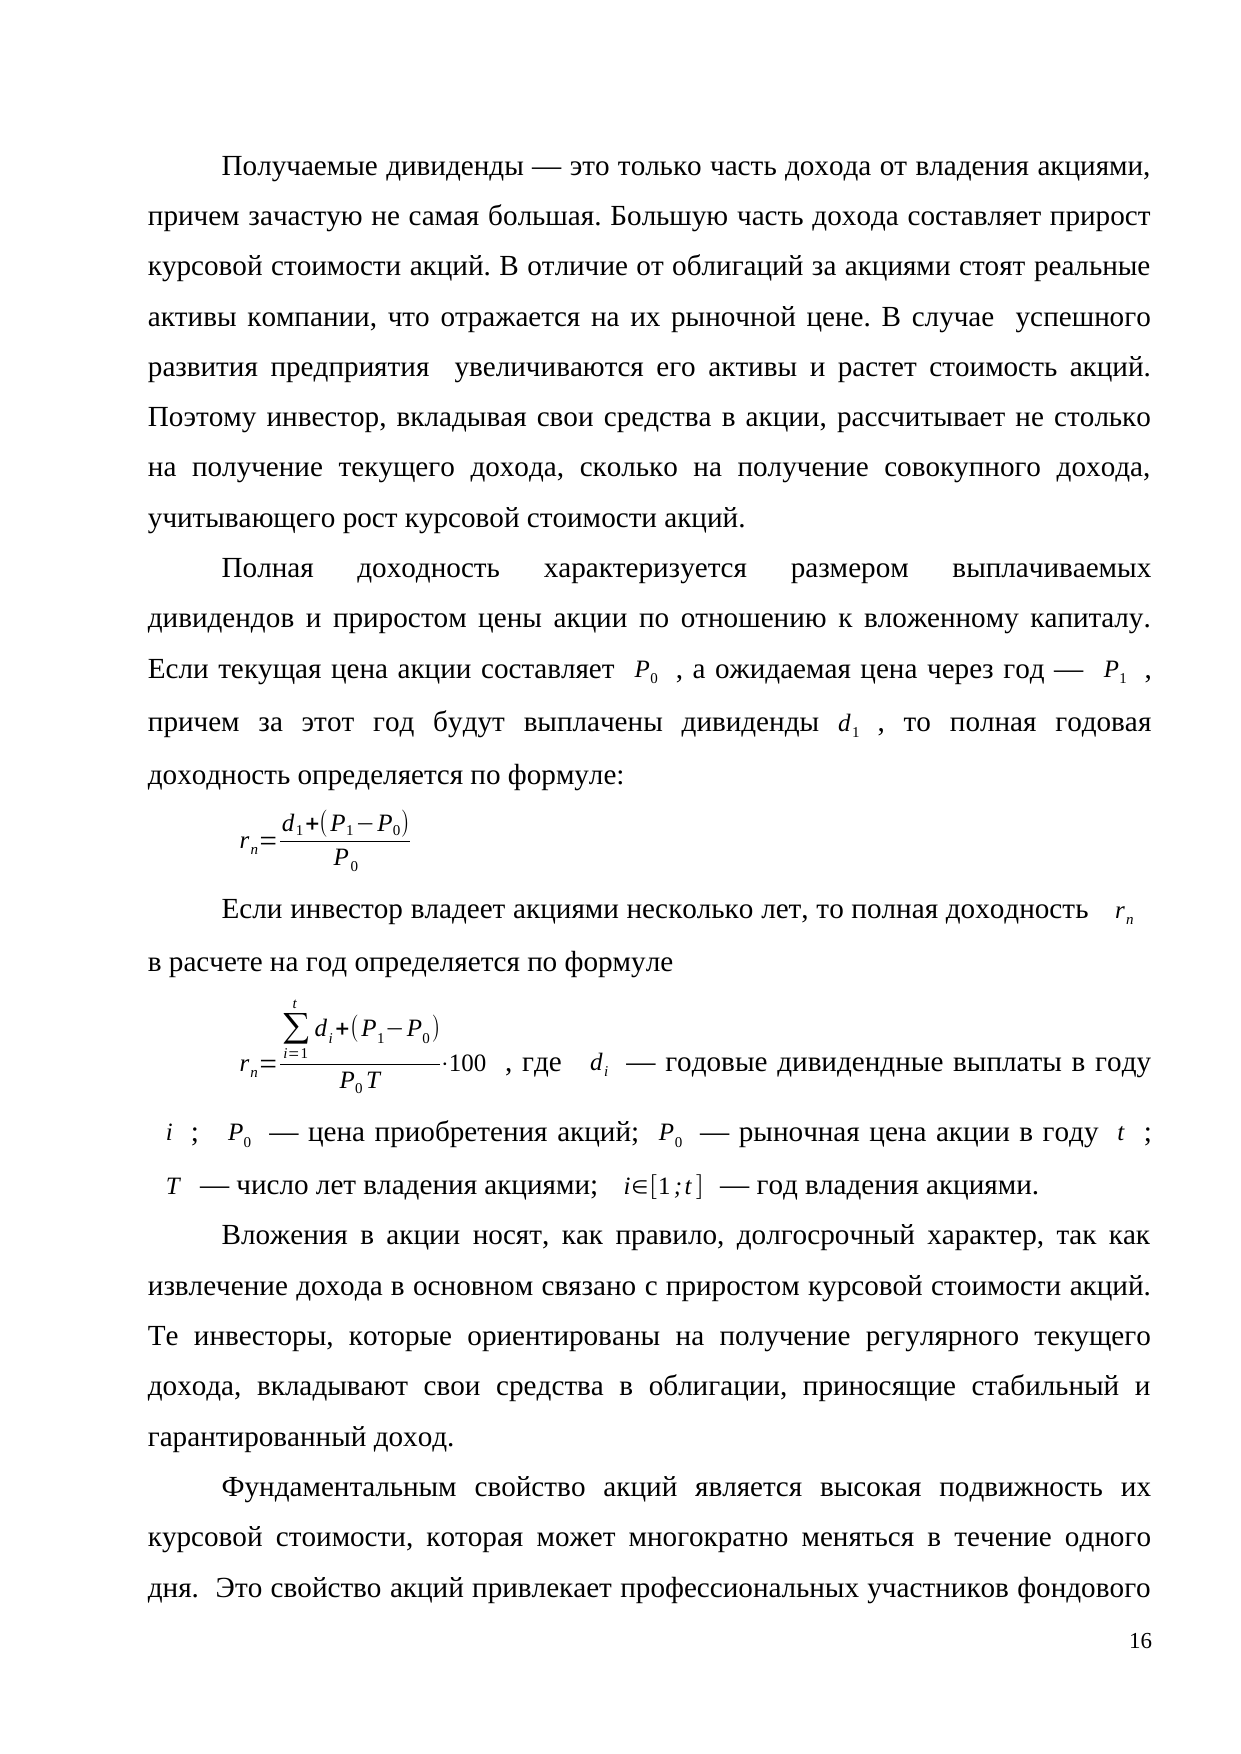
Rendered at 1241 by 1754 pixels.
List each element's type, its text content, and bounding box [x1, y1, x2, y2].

text Если инвестор владеет акциями несколько лет, то полная доходность в расчете на год определяется по формуле [148, 891, 1152, 978]
text Полная доходность характеризуется размером выплачиваемых дивидендов и приростом цены акции по отношению к вложенному капиталу. Если текущая цена акции составляет, а ожидаемая цена через год —, причем за этот год будут выплачены дивиденды, то полная годовая доходность определяется по формуле: [148, 550, 1152, 791]
text Вложения в акции носят, как правило, долгосрочный характер, так как извлечение дохода в основном связано с приростом курсовой стоимости акций. Те инвесторы, которые ориентированы на получение регулярного текущего дохода, вкладывают свои средства в облигации, приносящие стабильный и гарантированный доход. [148, 1217, 1152, 1452]
text , где — годовые дивидендные выплаты в году ; — цена приобретения акций;— рыночная цена акции в году; — число лет владения акциями; — год владения акциями. [148, 995, 1152, 1201]
text Фундаментальным свойство акций является высокая подвижность их курсовой стоимости, которая может многократно меняться в течение одного дня. Это свойство акций привлекает профессиональных участников фондового [148, 1469, 1152, 1603]
text Получаемые дивиденды — это только часть дохода от владения акциями, причем зачастую не самая большая. Большую часть дохода составляет прирост курсовой стоимости акций. В отличие от облигаций за акциями стоят реальные активы компании, что отражается на их рыночной цене. В случае успешного развития предприятия увеличиваются его активы и растет стоимость акций. Поэтому инвестор, вкладывая свои средства в акции, рассчитывает не столько на получение текущего дохода, сколько на получение совокупного дохода, учитывающего рост курсовой стоимости акций. [148, 148, 1152, 533]
